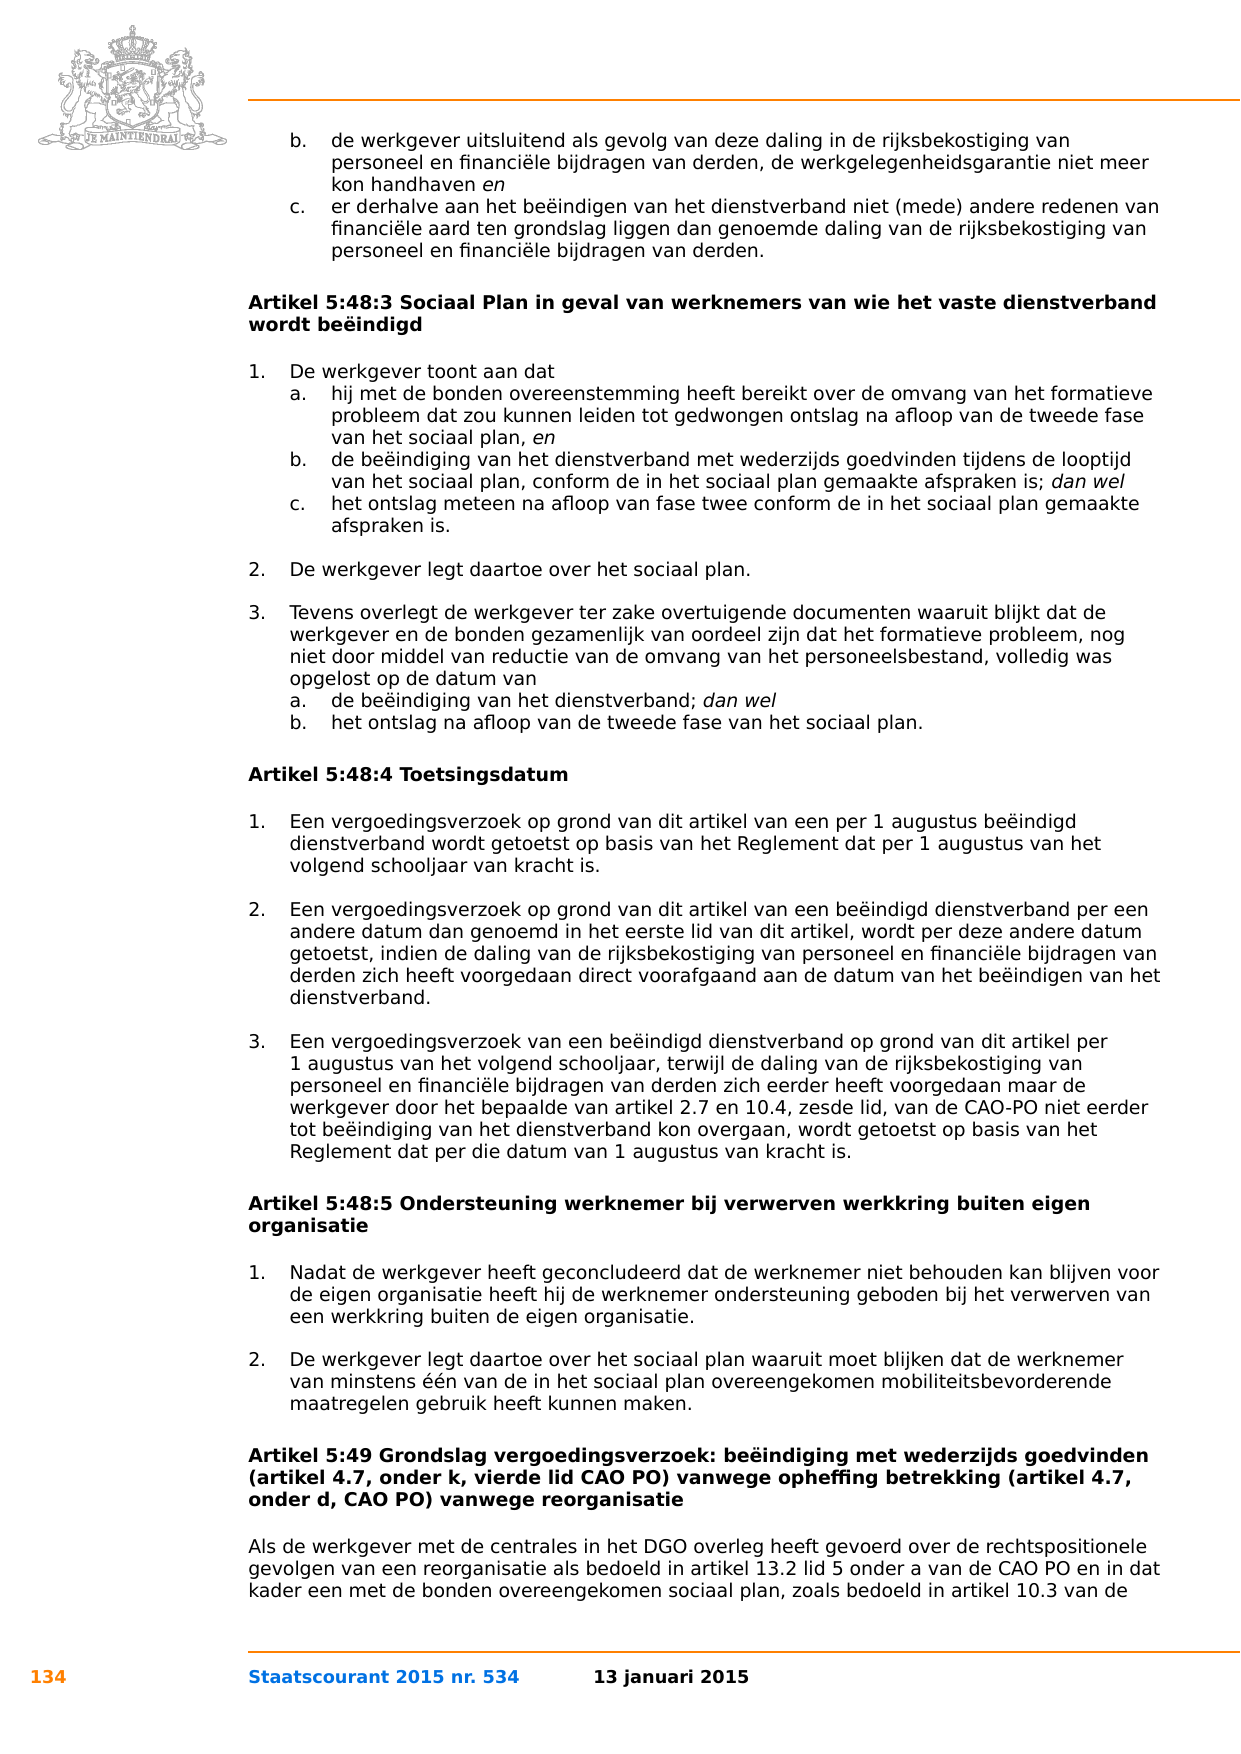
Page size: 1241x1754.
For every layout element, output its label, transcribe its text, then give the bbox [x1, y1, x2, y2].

text b. het ontslag na afloop van de tweede fase van het sociaal plan. [289, 712, 1163, 734]
text 1. Nadat de werkgever heeft geconcludeerd dat de werknemer niet behouden kan blijven voor de eigen organisatie heeft hij de werknemer ondersteuning geboden bij het verwerven van een werkkring buiten de eigen organisatie. [248, 1262, 1163, 1327]
text a. hij met de bonden overeenstemming heeft bereikt over de omvang van het formatieve probleem dat zou kunnen leiden tot gedwongen ontslag na afloop van de tweede fase van het sociaal plan, en [289, 383, 1163, 449]
text 1. Een vergoedingsverzoek op grond van dit artikel van een per 1 augustus beëindigd dienstverband wordt getoetst op basis van het Reglement dat per 1 augustus van het volgend schooljaar van kracht is. [248, 811, 1163, 877]
text c. er derhalve aan het beëindigen van het dienstverband niet (mede) andere redenen van financiële aard ten grondslag liggen dan genoemde daling van de rijksbekostiging van personeel en financiële bijdragen van derden. [289, 196, 1163, 262]
text c. het ontslag meteen na afloop van fase twee conform de in het sociaal plan gemaakte afspraken is. [289, 493, 1163, 537]
picture [38, 25, 227, 150]
subtitle Artikel 5:49 Grondslag vergoedingsverzoek: beëindiging met wederzijds goedvinden (artikel 4.7, onder k, vierde lid CAO PO) vanwege opheffing betrekking (artikel 4.7, onder d, CAO PO) vanwege reorganisatie [248, 1445, 1163, 1511]
text 1. De werkgever toont aan dat [248, 361, 1163, 383]
text 3. Een vergoedingsverzoek van een beëindigd dienstverband op grond van dit artikel per 1 augustus van het volgend schooljaar, terwijl de daling van de rijksbekostiging van personeel en financiële bijdragen van derden zich eerder heeft voorgedaan maar de werkgever door het bepaalde van artikel 2.7 en 10.4, zesde lid, van de CAO-PO niet eerder tot beëindiging van het dienstverband kon overgaan, wordt getoetst op basis van het Reglement dat per die datum van 1 augustus van kracht is. [248, 1031, 1163, 1163]
text 2. De werkgever legt daartoe over het sociaal plan waaruit moet blijken dat de werknemer van minstens één van de in het sociaal plan overeengekomen mobiliteitsbevorderende maatregelen gebruik heeft kunnen maken. [248, 1349, 1163, 1415]
subtitle Artikel 5:48:3 Sociaal Plan in geval van werknemers van wie het vaste dienstverband wordt beëindigd [248, 292, 1163, 336]
subtitle Artikel 5:48:5 Ondersteuning werknemer bij verwerven werkkring buiten eigen organisatie [248, 1193, 1163, 1237]
text a. de beëindiging van het dienstverband; dan wel [289, 690, 1163, 712]
text 2. De werkgever legt daartoe over het sociaal plan. [248, 558, 1163, 580]
text b. de beëindiging van het dienstverband met wederzijds goedvinden tijdens de looptijd van het sociaal plan, conform de in het sociaal plan gemaakte afspraken is; dan wel [289, 449, 1163, 493]
text 3. Tevens overlegt de werkgever ter zake overtuigende documenten waaruit blijkt dat de werkgever en de bonden gezamenlijk van oordeel zijn dat het formatieve probleem, nog niet door middel van reductie van de omvang van het personeelsbestand, volledig was opgelost op de datum van [248, 602, 1163, 690]
text Als de werkgever met de centrales in het DGO overleg heeft gevoerd over de rechtspositionele gevolgen van een reorganisatie als bedoeld in artikel 13.2 lid 5 onder a van de CAO PO en in dat kader een met de bonden overeengekomen sociaal plan, zoals bedoeld in artikel 10.3 van de [248, 1536, 1163, 1602]
text 2. Een vergoedingsverzoek op grond van dit artikel van een beëindigd dienstverband per een andere datum dan genoemd in het eerste lid van dit artikel, wordt per deze andere datum getoetst, indien de daling van de rijksbekostiging van personeel en financiële bijdragen van derden zich heeft voorgedaan direct voorafgaand aan de datum van het beëindigen van het dienstverband. [248, 899, 1163, 1009]
subtitle Artikel 5:48:4 Toetsingsdatum [248, 764, 1163, 786]
text b. de werkgever uitsluitend als gevolg van deze daling in de rijksbekostiging van personeel en financiële bijdragen van derden, de werkgelegenheidsgarantie niet meer kon handhaven en [289, 130, 1163, 196]
